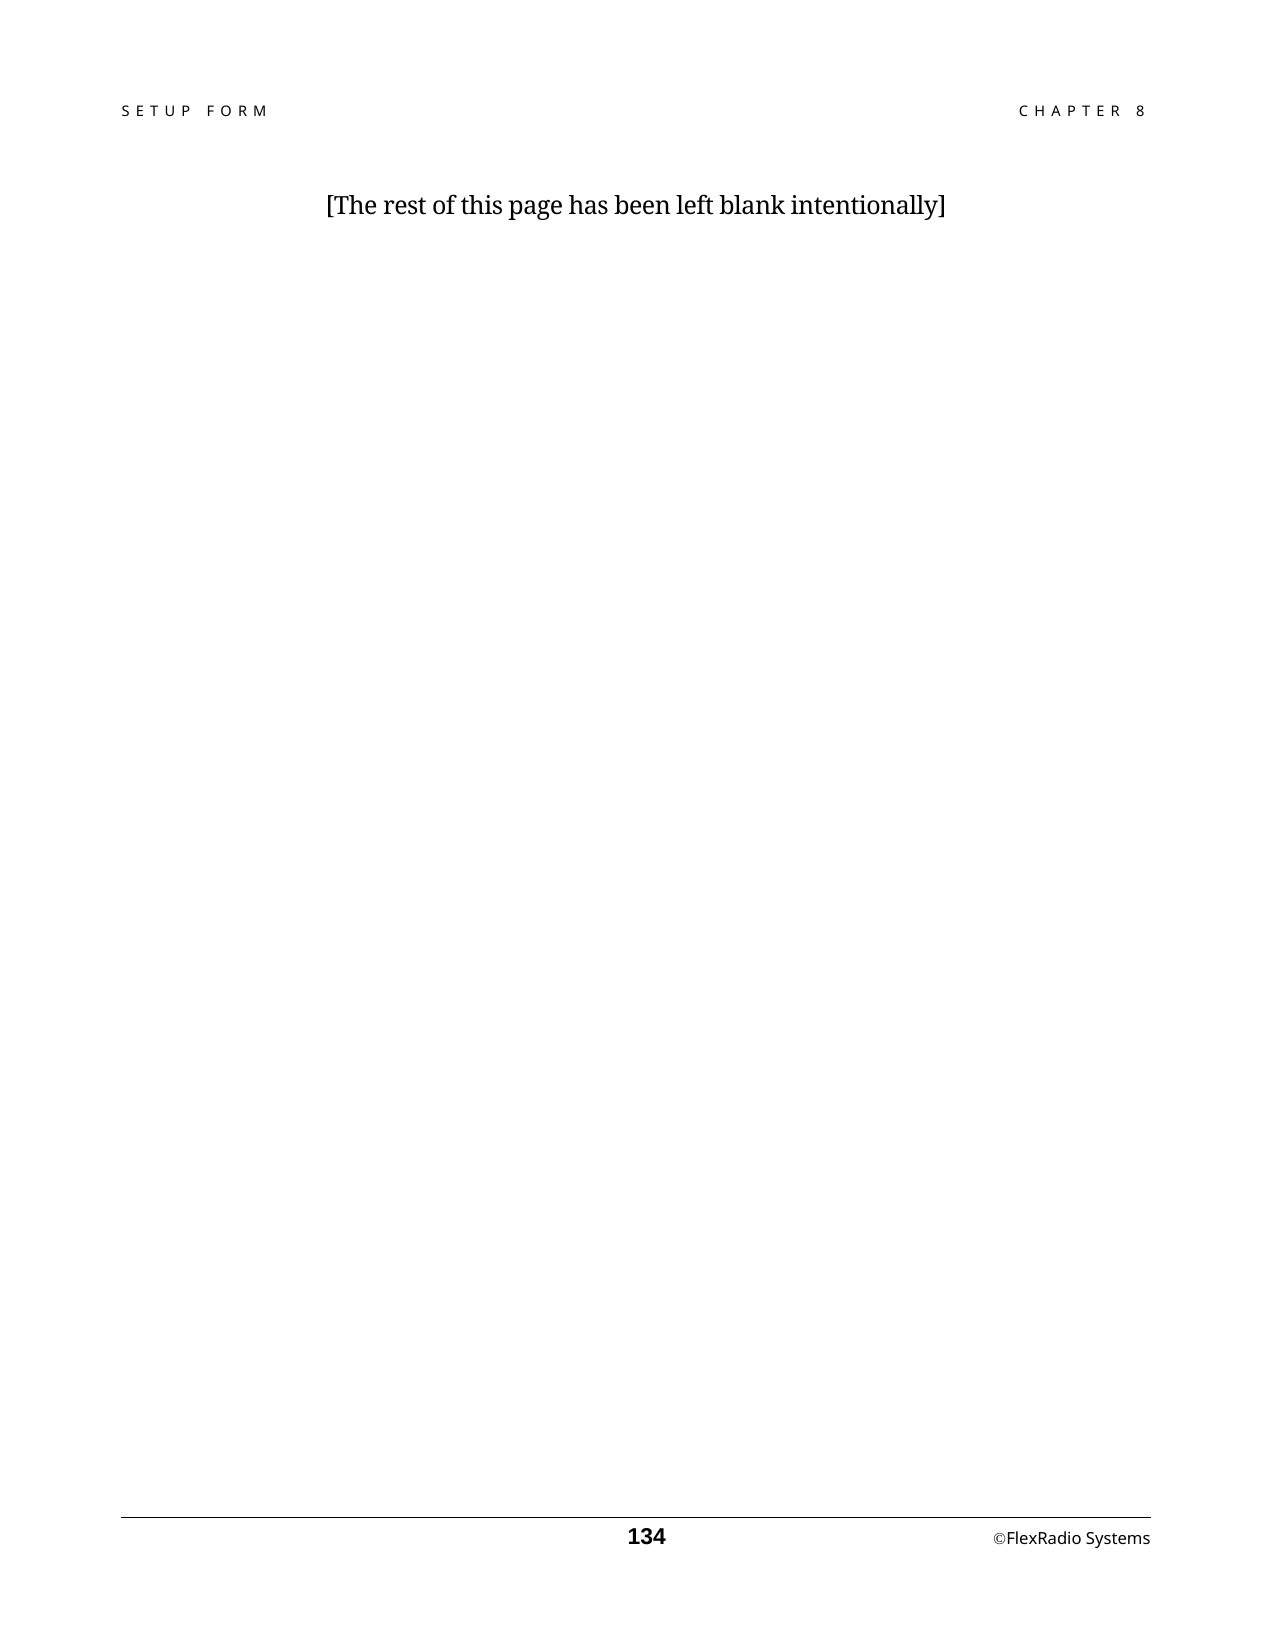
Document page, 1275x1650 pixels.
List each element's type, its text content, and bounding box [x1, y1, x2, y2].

text [The rest of this page has been left blank intentionally] [121, 187, 1151, 222]
